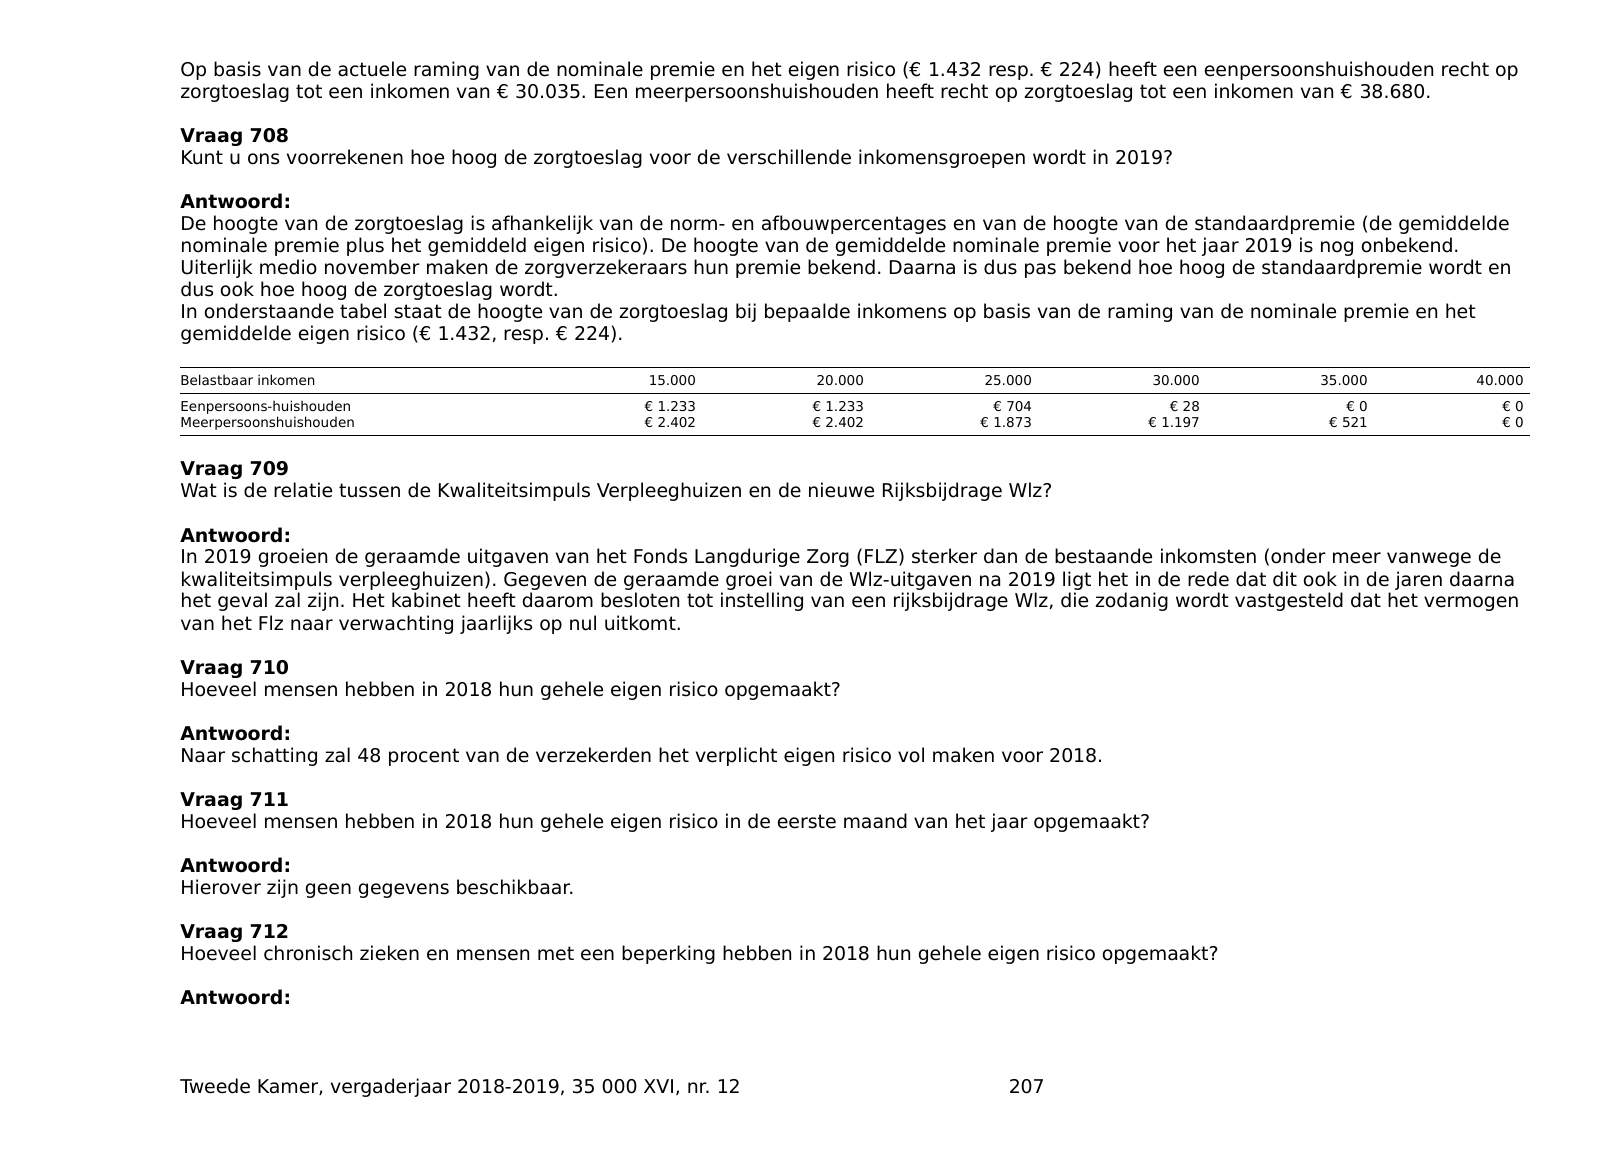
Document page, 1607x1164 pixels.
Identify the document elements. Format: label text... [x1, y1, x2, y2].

text Antwoord: [180, 723, 1529, 745]
table_header 20.000 [702, 368, 870, 393]
text Hoeveel chronisch zieken en mensen met een beperking hebben in 2018 hun gehele eigen risico opgemaakt? [180, 943, 1529, 965]
table_header 15.000 [534, 368, 702, 393]
text Antwoord: [180, 191, 1529, 213]
table_header 40.000 [1374, 368, 1529, 393]
text Vraag 712 [180, 921, 1529, 943]
table_cell € 2.402 [702, 415, 870, 435]
text Antwoord: [180, 524, 1529, 546]
table_cell Meerpersoonshuishouden [180, 415, 534, 435]
text Vraag 710 [180, 657, 1529, 678]
table_cell € 0 [1206, 394, 1373, 415]
table_header 30.000 [1038, 368, 1206, 393]
table_cell Eenpersoons-huishouden [180, 394, 534, 415]
table_header Belastbaar inkomen [180, 368, 534, 393]
table_cell € 2.402 [534, 415, 702, 435]
table_cell € 1.197 [1038, 415, 1206, 435]
text Vraag 711 [180, 789, 1529, 811]
table_cell € 0 [1374, 394, 1529, 415]
text In onderstaande tabel staat de hoogte van de zorgtoeslag bij bepaalde inkomens op basis van de raming van de nominale premie en het gemiddelde eigen risico (€ 1.432, resp. € 224). [180, 301, 1529, 345]
table_header 25.000 [870, 368, 1038, 393]
text De hoogte van de zorgtoeslag is afhankelijk van de norm- en afbouwpercentages en van de hoogte van de standaardpremie (de gemiddelde nominale premie plus het gemiddeld eigen risico). De hoogte van de gemiddelde nominale premie voor het jaar 2019 is nog onbekend. Uiterlijk medio november maken de zorgverzekeraars hun premie bekend. Daarna is dus pas bekend hoe hoog de standaardpremie wordt en dus ook hoe hoog de zorgtoeslag wordt. [180, 213, 1529, 301]
text Vraag 708 [180, 125, 1529, 147]
table_cell € 0 [1374, 415, 1529, 435]
text Op basis van de actuele raming van de nominale premie en het eigen risico (€ 1.432 resp. € 224) heeft een eenpersoonshuishouden recht op zorgtoeslag tot een inkomen van € 30.035. Een meerpersoonshuishouden heeft recht op zorgtoeslag tot een inkomen van € 38.680. [180, 59, 1529, 103]
text Hierover zijn geen gegevens beschikbaar. [180, 877, 1529, 899]
table_cell € 521 [1206, 415, 1373, 435]
table_cell € 28 [1038, 394, 1206, 415]
table_header 35.000 [1206, 368, 1373, 393]
text Wat is de relatie tussen de Kwaliteitsimpuls Verpleeghuizen en de nieuwe Rijksbijdrage Wlz? [180, 480, 1529, 502]
text Antwoord: [180, 987, 1529, 1009]
text Hoeveel mensen hebben in 2018 hun gehele eigen risico in de eerste maand van het jaar opgemaakt? [180, 811, 1529, 833]
table_cell € 1.233 [534, 394, 702, 415]
text Hoeveel mensen hebben in 2018 hun gehele eigen risico opgemaakt? [180, 678, 1529, 701]
text Antwoord: [180, 855, 1529, 877]
text Vraag 709 [180, 458, 1529, 480]
text Kunt u ons voorrekenen hoe hoog de zorgtoeslag voor de verschillende inkomensgroepen wordt in 2019? [180, 147, 1529, 169]
table_cell € 1.233 [702, 394, 870, 415]
text In 2019 groeien de geraamde uitgaven van het Fonds Langdurige Zorg (FLZ) sterker dan de bestaande inkomsten (onder meer vanwege de kwaliteitsimpuls verpleeghuizen). Gegeven de geraamde groei van de Wlz-uitgaven na 2019 ligt het in de rede dat dit ook in de jaren daarna het geval zal zijn. Het kabinet heeft daarom besloten tot instelling van een rijksbijdrage Wlz, die zodanig wordt vastgesteld dat het vermogen van het Flz naar verwachting jaarlijks op nul uitkomt. [180, 546, 1529, 634]
table_cell € 1.873 [870, 415, 1038, 435]
text Naar schatting zal 48 procent van de verzekerden het verplicht eigen risico vol maken voor 2018. [180, 745, 1529, 767]
table_cell € 704 [870, 394, 1038, 415]
